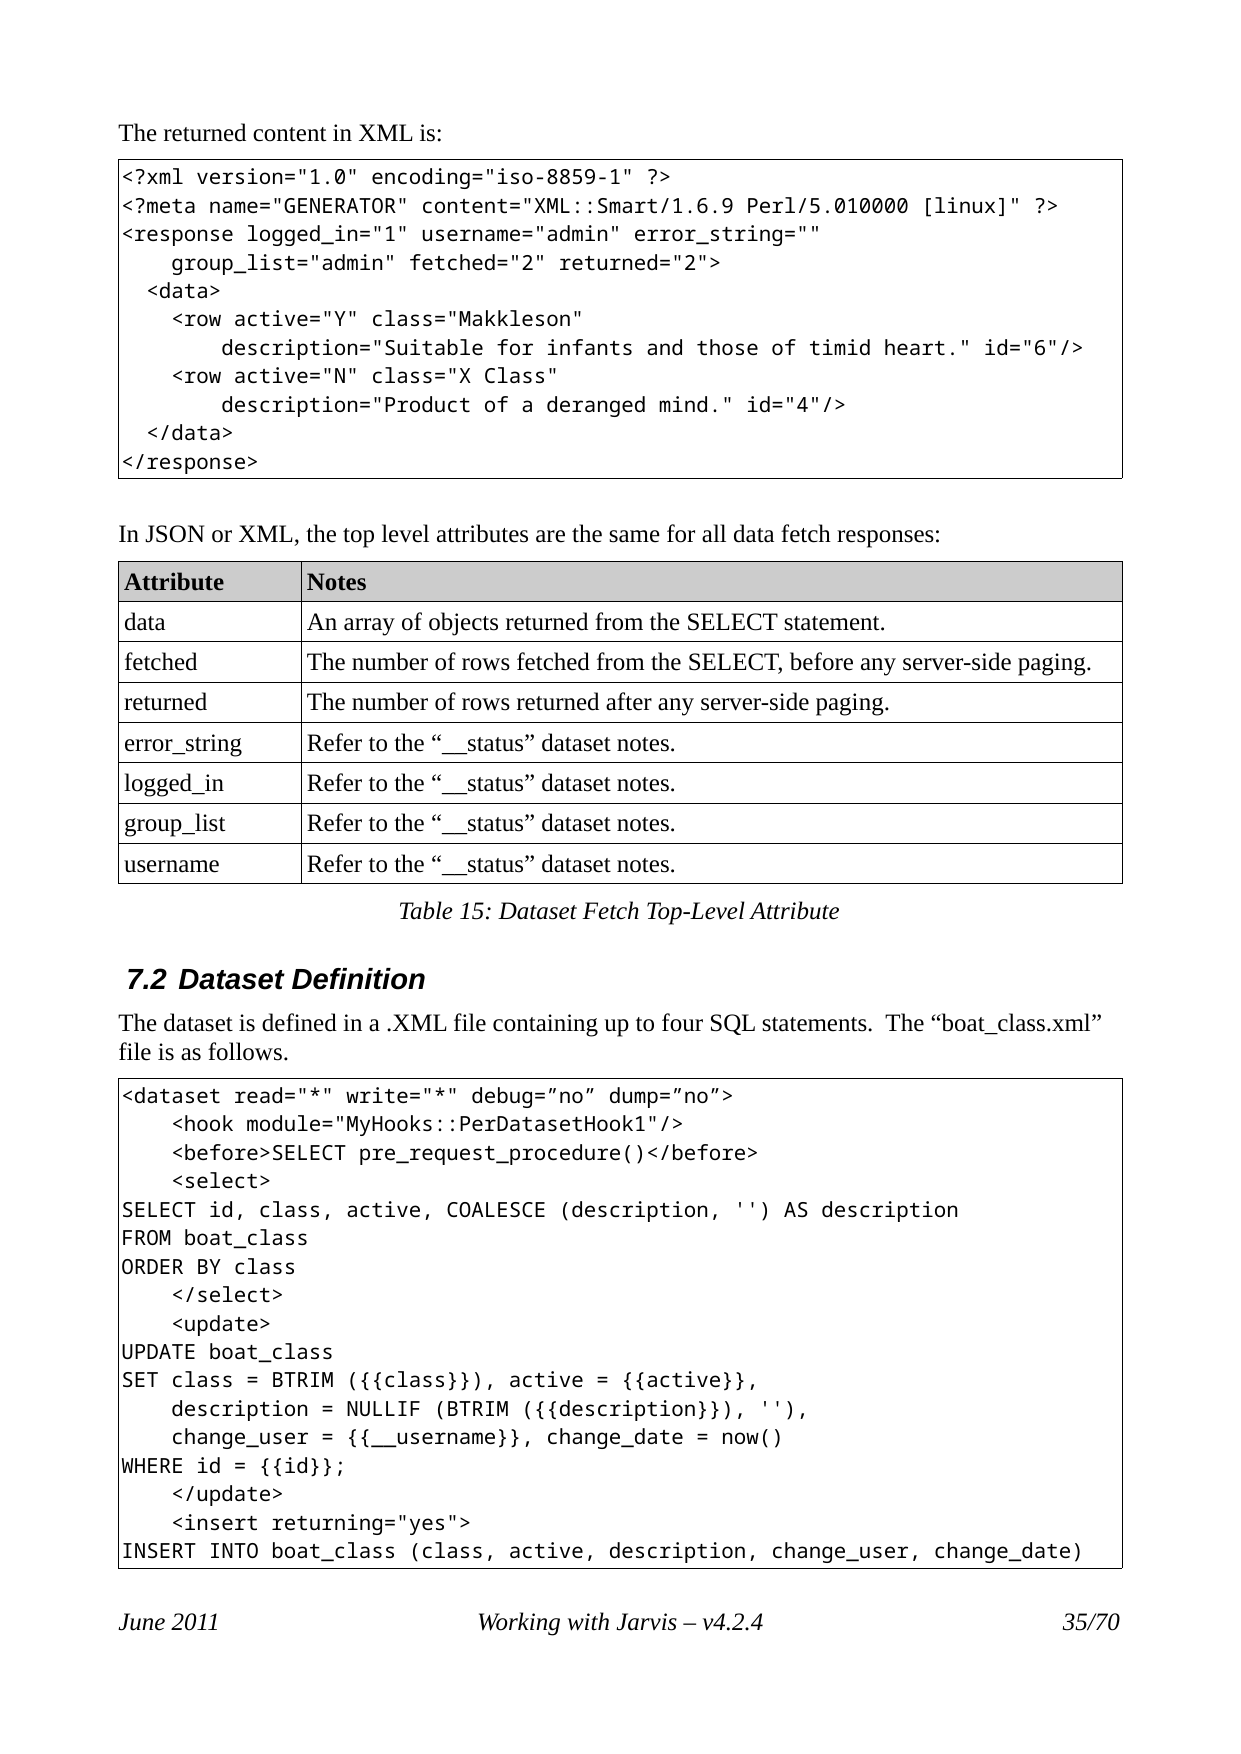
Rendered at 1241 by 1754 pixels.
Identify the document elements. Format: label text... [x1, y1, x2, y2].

table_cell Refer to the “__status” dataset notes. [302, 804, 1122, 843]
text <?xml version="1.0" encoding="iso-8859-1" ?> [119, 160, 1122, 188]
table_cell The number of rows returned after any server-side paging. [302, 683, 1122, 722]
text <before>SELECT pre_request_procedure()</before> [119, 1135, 1122, 1163]
table_cell Refer to the “__status” dataset notes. [302, 763, 1122, 803]
text group_list="admin" fetched="2" returned="2"> [119, 245, 1122, 273]
text description="Product of a deranged mind." id="4"/> [119, 387, 1122, 415]
text <dataset read="*" write="*" debug=”no” dump=”no”> [119, 1079, 1122, 1107]
text <hook module="MyHooks::PerDatasetHook1"/> [119, 1107, 1122, 1135]
table_header Attribute [119, 562, 301, 601]
table_cell group_list [119, 804, 301, 843]
text </select> [119, 1277, 1122, 1306]
table_cell returned [119, 683, 301, 722]
table_cell Refer to the “__status” dataset notes. [302, 844, 1122, 883]
text SET class = BTRIM ({{class}}), active = {{active}}, [119, 1362, 1122, 1391]
text change_user = {{__username}}, change_date = now() [119, 1419, 1122, 1448]
text </data> [119, 415, 1122, 444]
table_cell data [119, 602, 301, 641]
text UPDATE boat_class [119, 1334, 1122, 1362]
table_header Notes [302, 562, 1122, 601]
table_cell Refer to the “__status” dataset notes. [302, 723, 1122, 762]
table_cell An array of objects returned from the SELECT statement. [302, 602, 1122, 641]
text In JSON or XML, the top level attributes are the same for all data fetch responses: [118, 519, 1122, 548]
text The returned content in XML is: [118, 118, 1122, 147]
text INSERT INTO boat_class (class, active, description, change_user, change_date) [119, 1533, 1122, 1568]
text FROM boat_class [119, 1220, 1122, 1249]
text <update> [119, 1306, 1122, 1334]
text <insert returning="yes"> [119, 1505, 1122, 1533]
text <row active="N" class="X Class" [119, 358, 1122, 387]
text <data> [119, 273, 1122, 302]
table_cell fetched [119, 642, 301, 682]
text WHERE id = {{id}}; [119, 1448, 1122, 1476]
text </response> [119, 444, 1122, 478]
table_cell username [119, 844, 301, 883]
text </update> [119, 1476, 1122, 1505]
table_cell logged_in [119, 763, 301, 803]
text description="Suitable for infants and those of timid heart." id="6"/> [119, 330, 1122, 358]
table_cell The number of rows fetched from the SELECT, before any server-side paging. [302, 642, 1122, 682]
text Table 15: Dataset Fetch Top-Level Attribute [118, 896, 1122, 924]
text The dataset is defined in a .XML file containing up to four SQL statements. The “boat_class.xml” file is as follows. [118, 1008, 1122, 1066]
table_cell error_string [119, 723, 301, 762]
text <row active="Y" class="Makkleson" [119, 302, 1122, 330]
text <?meta name="GENERATOR" content="XML::Smart/1.6.9 Perl/5.010000 [linux]" ?> [119, 188, 1122, 216]
text description = NULLIF (BTRIM ({{description}}), ''), [119, 1391, 1122, 1419]
subtitle Dataset Definition [118, 962, 1122, 996]
text ORDER BY class [119, 1249, 1122, 1277]
text SELECT id, class, active, COALESCE (description, '') AS description [119, 1192, 1122, 1220]
text <response logged_in="1" username="admin" error_string="" [119, 216, 1122, 245]
text <select> [119, 1163, 1122, 1192]
